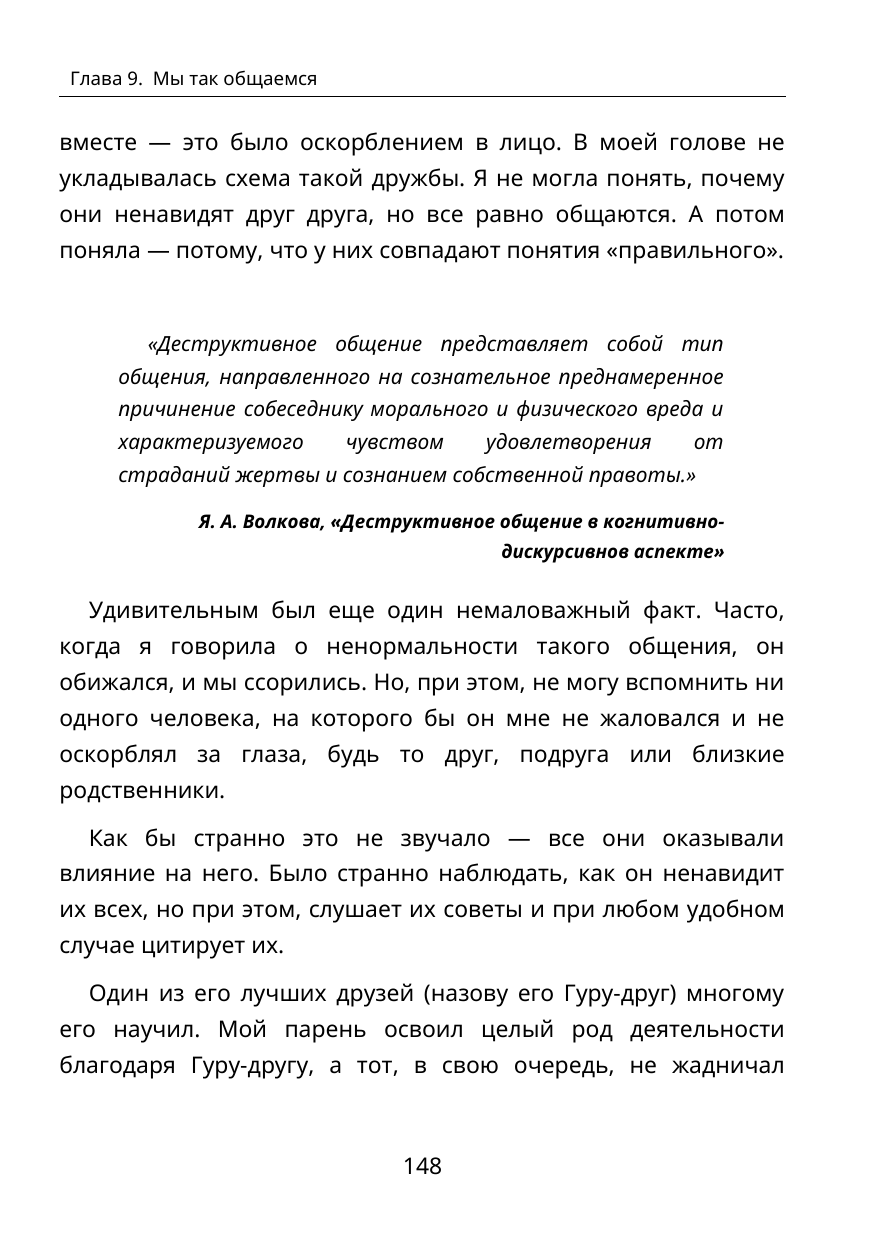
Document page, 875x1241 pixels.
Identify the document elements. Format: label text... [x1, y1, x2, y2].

text Удивительным был еще один немаловажный факт. Часто, когда я говорила о ненормальности такого общения, он обижался, и мы ссорились. Но, при этом, не могу вспомнить ни одного человека, на которого бы он мне не жаловался и не оскорблял за глаза, будь то друг, подруга или близкие родственники. [59, 594, 786, 805]
text Один из его лучших друзей (назову его Гуру-друг) многому его научил. Мой парень освоил целый род деятельности благодаря Гуру-другу, а тот, в свою очередь, не жадничал [59, 977, 786, 1080]
text Я. А. Волкова, «Деструктивное общение в когнитивно-дискурсивнов аспекте» [118, 504, 726, 564]
text «Деструктивное общение представляет собой тип общения, направленного на сознательное преднамеренное причинение собеседнику морального и физического вреда и характеризуемого чувством удовлетворения от страданий жертвы и сознанием собственной правоты.» [118, 329, 726, 488]
text Как бы странно это не звучало — все они оказывали влияние на него. Было странно наблюдать, как он ненавидит их всех, но при этом, слушает их советы и при любом удобном случае цитирует их. [59, 821, 786, 961]
text вместе — это было оскорблением в лицо. В моей голове не укладывалась схема такой дружбы. Я не могла понять, почему они ненавидят друг друга, но все равно общаются. А потом поняла — потому, что у них совпадают понятия «правильного». [59, 126, 786, 265]
